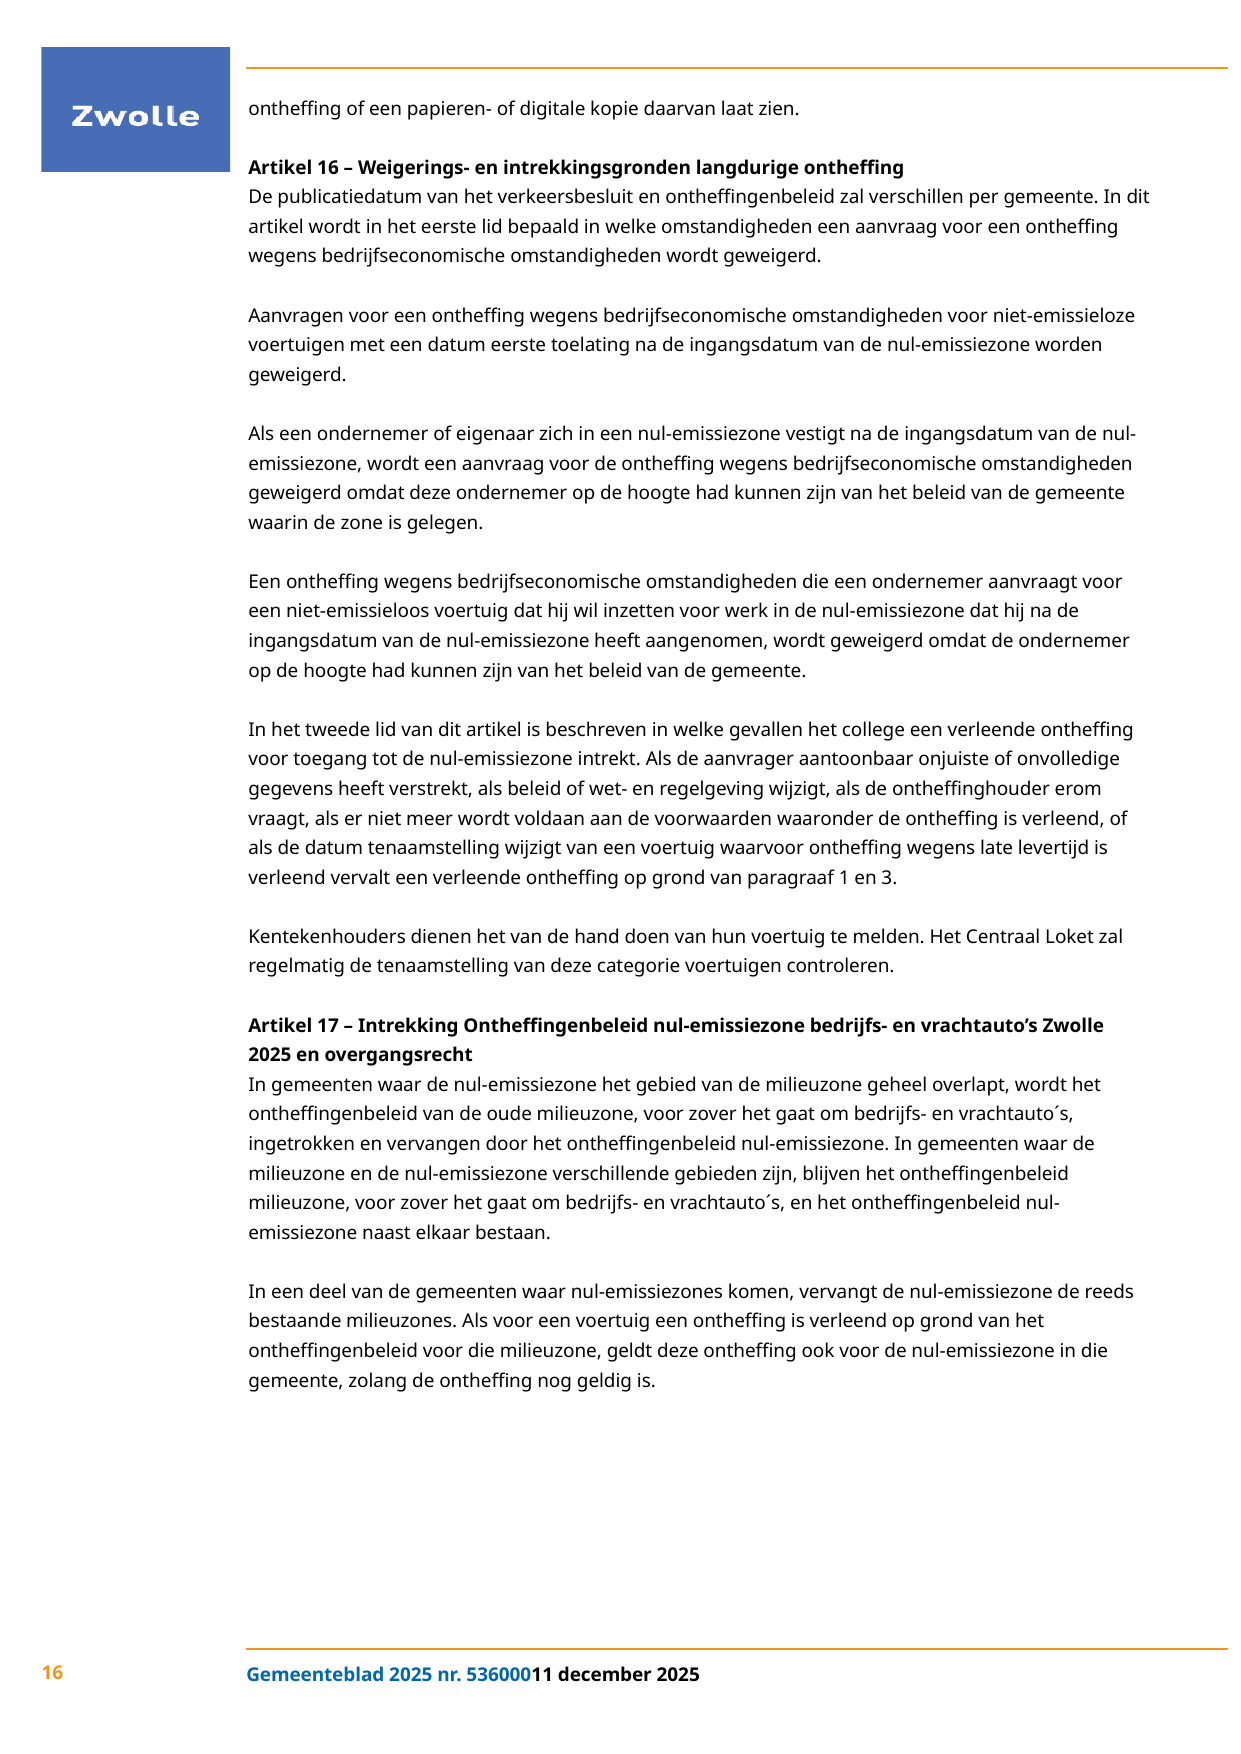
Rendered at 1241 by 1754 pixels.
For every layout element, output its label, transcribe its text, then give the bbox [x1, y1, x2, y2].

text Een ontheffing wegens bedrijfseconomische omstandigheden die een ondernemer aanvraagt voor een niet-emissieloos voertuig dat hij wil inzetten voor werk in de nul-emissiezone dat hij na de ingangsdatum van de nul-emissiezone heeft aangenomen, wordt geweigerd omdat de ondernemer op de hoogte had kunnen zijn van het beleid van de gemeente. [248, 568, 1152, 683]
text De publicatiedatum van het verkeersbesluit en ontheffingenbeleid zal verschillen per gemeente. In dit artikel wordt in het eerste lid bepaald in welke omstandigheden een aanvraag voor een ontheffing wegens bedrijfseconomische omstandigheden wordt geweigerd. [248, 183, 1152, 268]
text In het tweede lid van dit artikel is beschreven in welke gevallen het college een verleende ontheffing voor toegang tot de nul-emissiezone intrekt. Als de aanvrager aantoonbaar onjuiste of onvolledige gegevens heeft verstrekt, als beleid of wet- en regelgeving wijzigt, als de ontheffinghouder erom vraagt, als er niet meer wordt voldaan aan de voorwaarden waaronder de ontheffing is verleend, of als de datum tenaamstelling wijzigt van een voertuig waarvoor ontheffing wegens late levertijd is verleend vervalt een verleende ontheffing op grond van paragraaf 1 en 3. [248, 716, 1152, 890]
text ontheffing of een papieren- of digitale kopie daarvan laat zien. [248, 95, 1152, 121]
text In gemeenten waar de nul-emissiezone het gebied van de milieuzone geheel overlapt, wordt het ontheffingenbeleid van de oude milieuzone, voor zover het gaat om bedrijfs- en vrachtauto´s, ingetrokken en vervangen door het ontheffingenbeleid nul-emissiezone. In gemeenten waar de milieuzone en de nul-emissiezone verschillende gebieden zijn, blijven het ontheffingenbeleid milieuzone, voor zover het gaat om bedrijfs- en vrachtauto´s, en het ontheffingenbeleid nul-emissiezone naast elkaar bestaan. [248, 1071, 1152, 1245]
text In een deel van de gemeenten waar nul-emissiezones komen, vervangt de nul-emissiezone de reeds bestaande milieuzones. Als voor een voertuig een ontheffing is verleend op grond van het ontheffingenbeleid voor die milieuzone, geldt deze ontheffing ook voor de nul-emissiezone in die gemeente, zolang de ontheffing nog geldig is. [248, 1278, 1152, 1393]
text Aanvragen voor een ontheffing wegens bedrijfseconomische omstandigheden voor niet-emissieloze voertuigen met een datum eerste toelating na de ingangsdatum van de nul-emissiezone worden geweigerd. [248, 302, 1152, 387]
text Artikel 17 – Intrekking Ontheffingenbeleid nul-emissiezone bedrijfs- en vrachtauto’s Zwolle 2025 en overgangsrecht [248, 1012, 1152, 1067]
picture [41, 47, 231, 172]
text Artikel 16 – Weigerings- en intrekkingsgronden langdurige ontheffing [248, 154, 1152, 180]
text Als een ondernemer of eigenaar zich in een nul-emissiezone vestigt na de ingangsdatum van de nul-emissiezone, wordt een aanvraag voor de ontheffing wegens bedrijfseconomische omstandigheden geweigerd omdat deze ondernemer op de hoogte had kunnen zijn van het beleid van de gemeente waarin de zone is gelegen. [248, 420, 1152, 535]
text Kentekenhouders dienen het van de hand doen van hun voertuig te melden. Het Centraal Loket zal regelmatig de tenaamstelling van deze categorie voertuigen controleren. [248, 923, 1152, 978]
